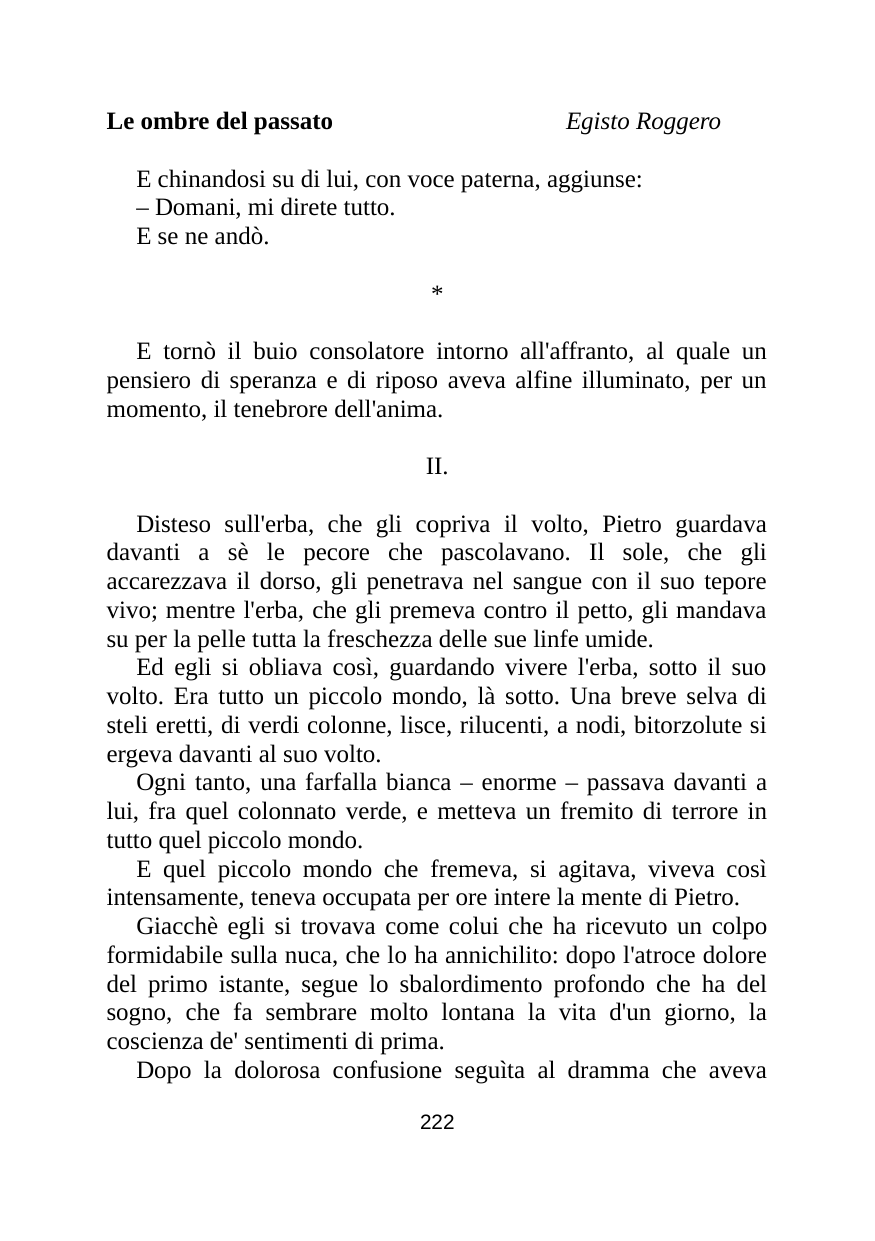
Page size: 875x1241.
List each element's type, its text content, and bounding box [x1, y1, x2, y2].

text Giacchè egli si trovava come colui che ha ricevuto un colpo formidabile sulla nuca, che lo ha annichilito: dopo l'atroce dolore del primo istante, segue lo sbalordimento profondo che ha del sogno, che fa sembrare molto lontana la vita d'un giorno, la coscienza de' sentimenti di prima. [106, 911, 768, 1055]
text E se ne andò. [106, 221, 768, 250]
text Disteso sull'erba, che gli copriva il volto, Pietro guardava davanti a sè le pecore che pascolavano. Il sole, che gli accarezzava il dorso, gli penetrava nel sangue con il suo tepore vivo; mentre l'erba, che gli premeva contro il petto, gli mandava su per la pelle tutta la freschezza delle sue linfe umide. [106, 509, 768, 652]
text E chinandosi su di lui, con voce paterna, aggiunse: [106, 164, 768, 192]
text – Domani, mi direte tutto. [106, 192, 768, 221]
text * [106, 279, 768, 307]
text II. [106, 451, 768, 480]
text Ogni tanto, una farfalla bianca – enorme – passava davanti a lui, fra quel colonnato verde, e metteva un fremito di terrore in tutto quel piccolo mondo. [106, 767, 768, 854]
text E tornò il buio consolatore intorno all'affranto, al quale un pensiero di speranza e di riposo aveva alfine illuminato, per un momento, il tenebrore dell'anima. [106, 336, 768, 422]
text Ed egli si obliava così, guardando vivere l'erba, sotto il suo volto. Era tutto un piccolo mondo, là sotto. Una breve selva di steli eretti, di verdi colonne, lisce, rilucenti, a nodi, bitorzolute si ergeva davanti al suo volto. [106, 652, 768, 767]
text E quel piccolo mondo che fremeva, si agitava, viveva così intensamente, teneva occupata per ore intere la mente di Pietro. [106, 854, 768, 911]
text Dopo la dolorosa confusione seguìta al dramma che aveva [106, 1055, 768, 1084]
